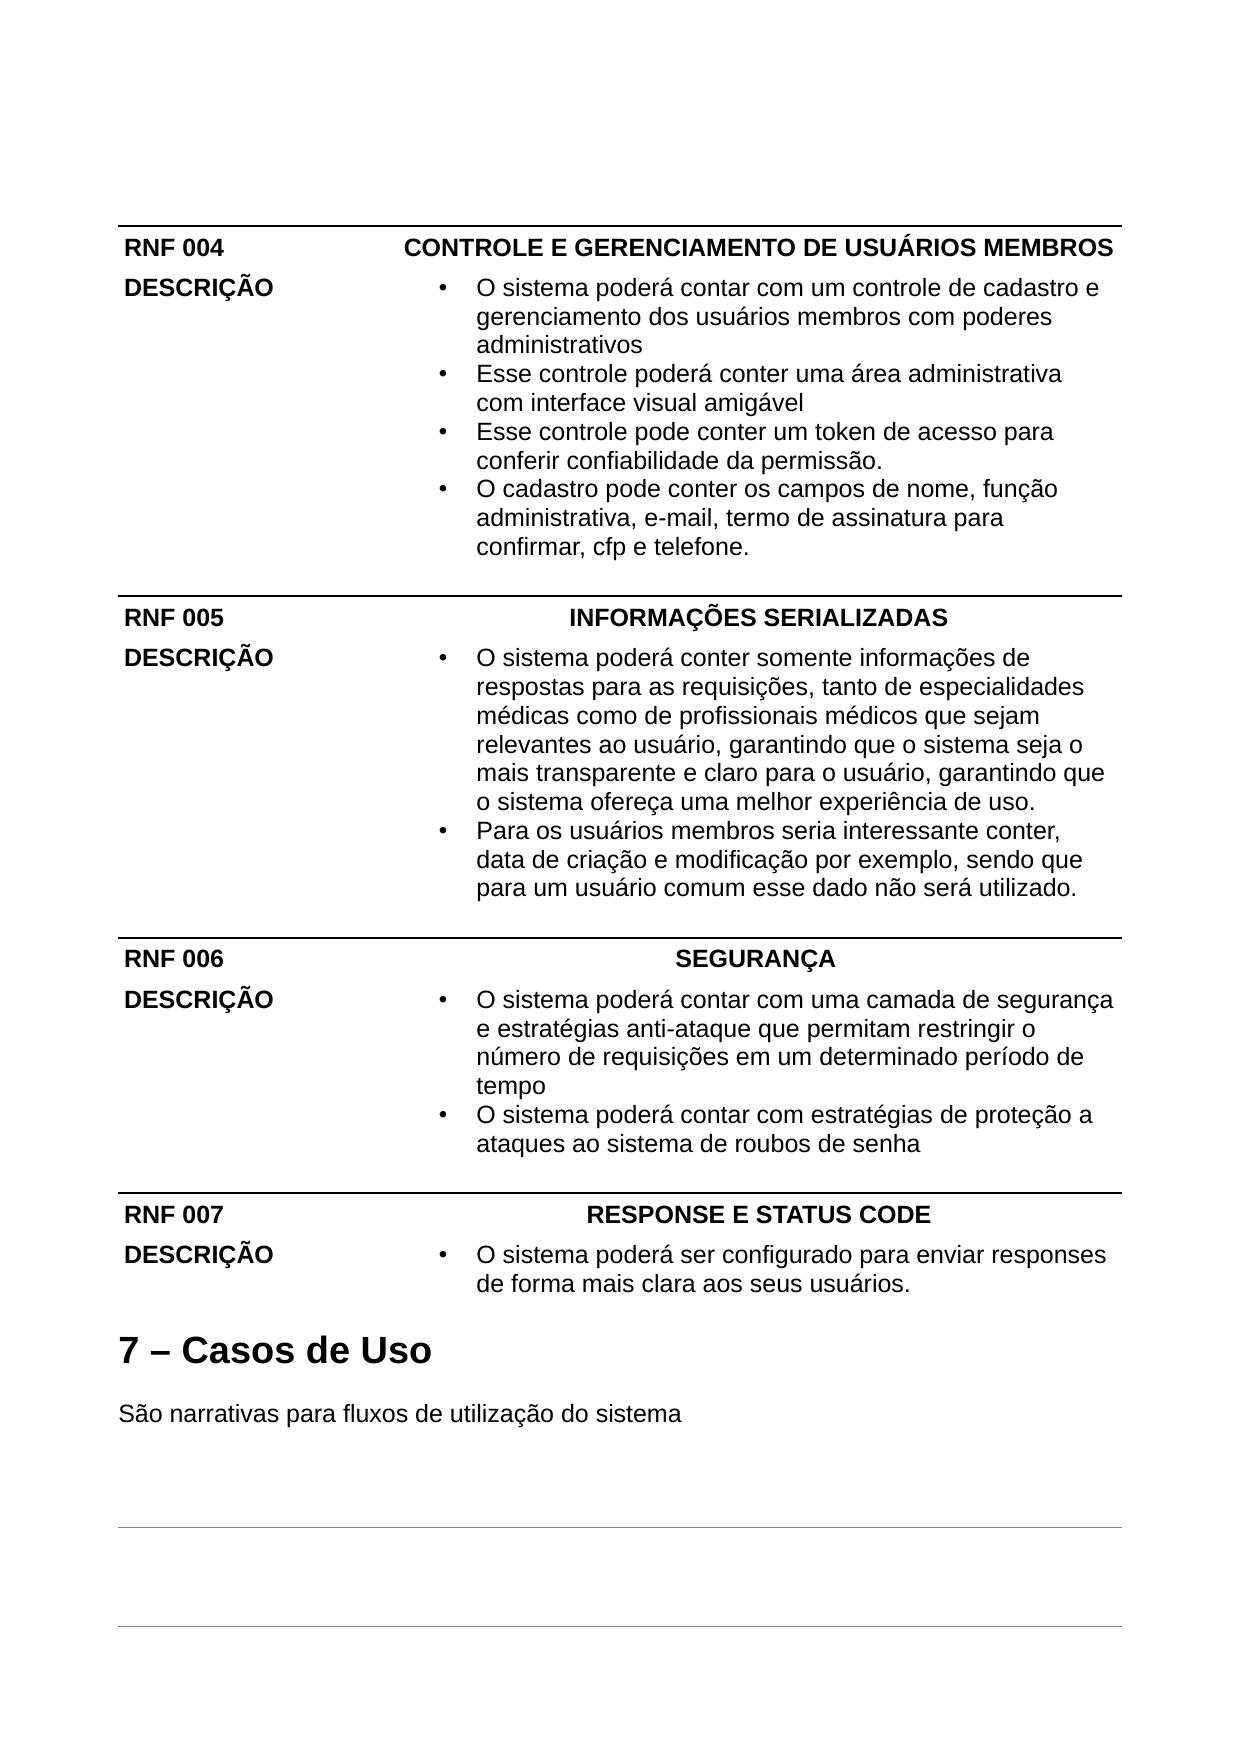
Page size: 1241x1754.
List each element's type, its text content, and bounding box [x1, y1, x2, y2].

table_header RNF 004 [118, 227, 395, 267]
table_header RNF 005 [118, 597, 395, 637]
table_header CONTROLE E GERENCIAMENTO DE USUÁRIOS MEMBROS [395, 227, 1122, 267]
table_cell DESCRIÇÃO [118, 1234, 395, 1303]
table_header RNF 006 [118, 939, 395, 979]
table_header INFORMAÇÕES SERIALIZADAS [395, 597, 1122, 637]
table_cell DESCRIÇÃO [118, 638, 395, 908]
table_cell O sistema poderá contar com uma camada de segurança e estratégias anti-ataque que permitam restringir o número de requisições em um determinado período de tempo O sistema poderá contar com estratégias de proteção a ataques ao sistema de roubos de senha [395, 979, 1122, 1163]
table_cell O sistema poderá ser configurado para enviar responses de forma mais clara aos seus usuários. [395, 1234, 1122, 1303]
text São narrativas para fluxos de utilização do sistema [118, 1384, 1122, 1428]
table_cell DESCRIÇÃO [118, 979, 395, 1163]
table_cell O sistema poderá conter somente informações de respostas para as requisições, tanto de especialidades médicas como de profissionais médicos que sejam relevantes ao usuário, garantindo que o sistema seja o mais transparente e claro para o usuário, garantindo que o sistema ofereça uma melhor experiência de uso. Para os usuários membros seria interessante conter, data de criação e modificação por exemplo, sendo que para um usuário comum esse dado não será utilizado. [395, 638, 1122, 908]
table_cell DESCRIÇÃO [118, 267, 395, 566]
subtitle 7 – Casos de Uso [118, 1328, 1122, 1372]
table_header RESPONSE E STATUS CODE [395, 1194, 1122, 1234]
table_header RNF 007 [118, 1194, 395, 1234]
table_cell O sistema poderá contar com um controle de cadastro e gerenciamento dos usuários membros com poderes administrativos Esse controle poderá conter uma área administrativa com interface visual amigável Esse controle pode conter um token de acesso para conferir confiabilidade da permissão. O cadastro pode conter os campos de nome, função administrativa, e-mail, termo de assinatura para confirmar, cfp e telefone. [395, 267, 1122, 566]
table_header SEGURANÇA [395, 939, 1122, 979]
